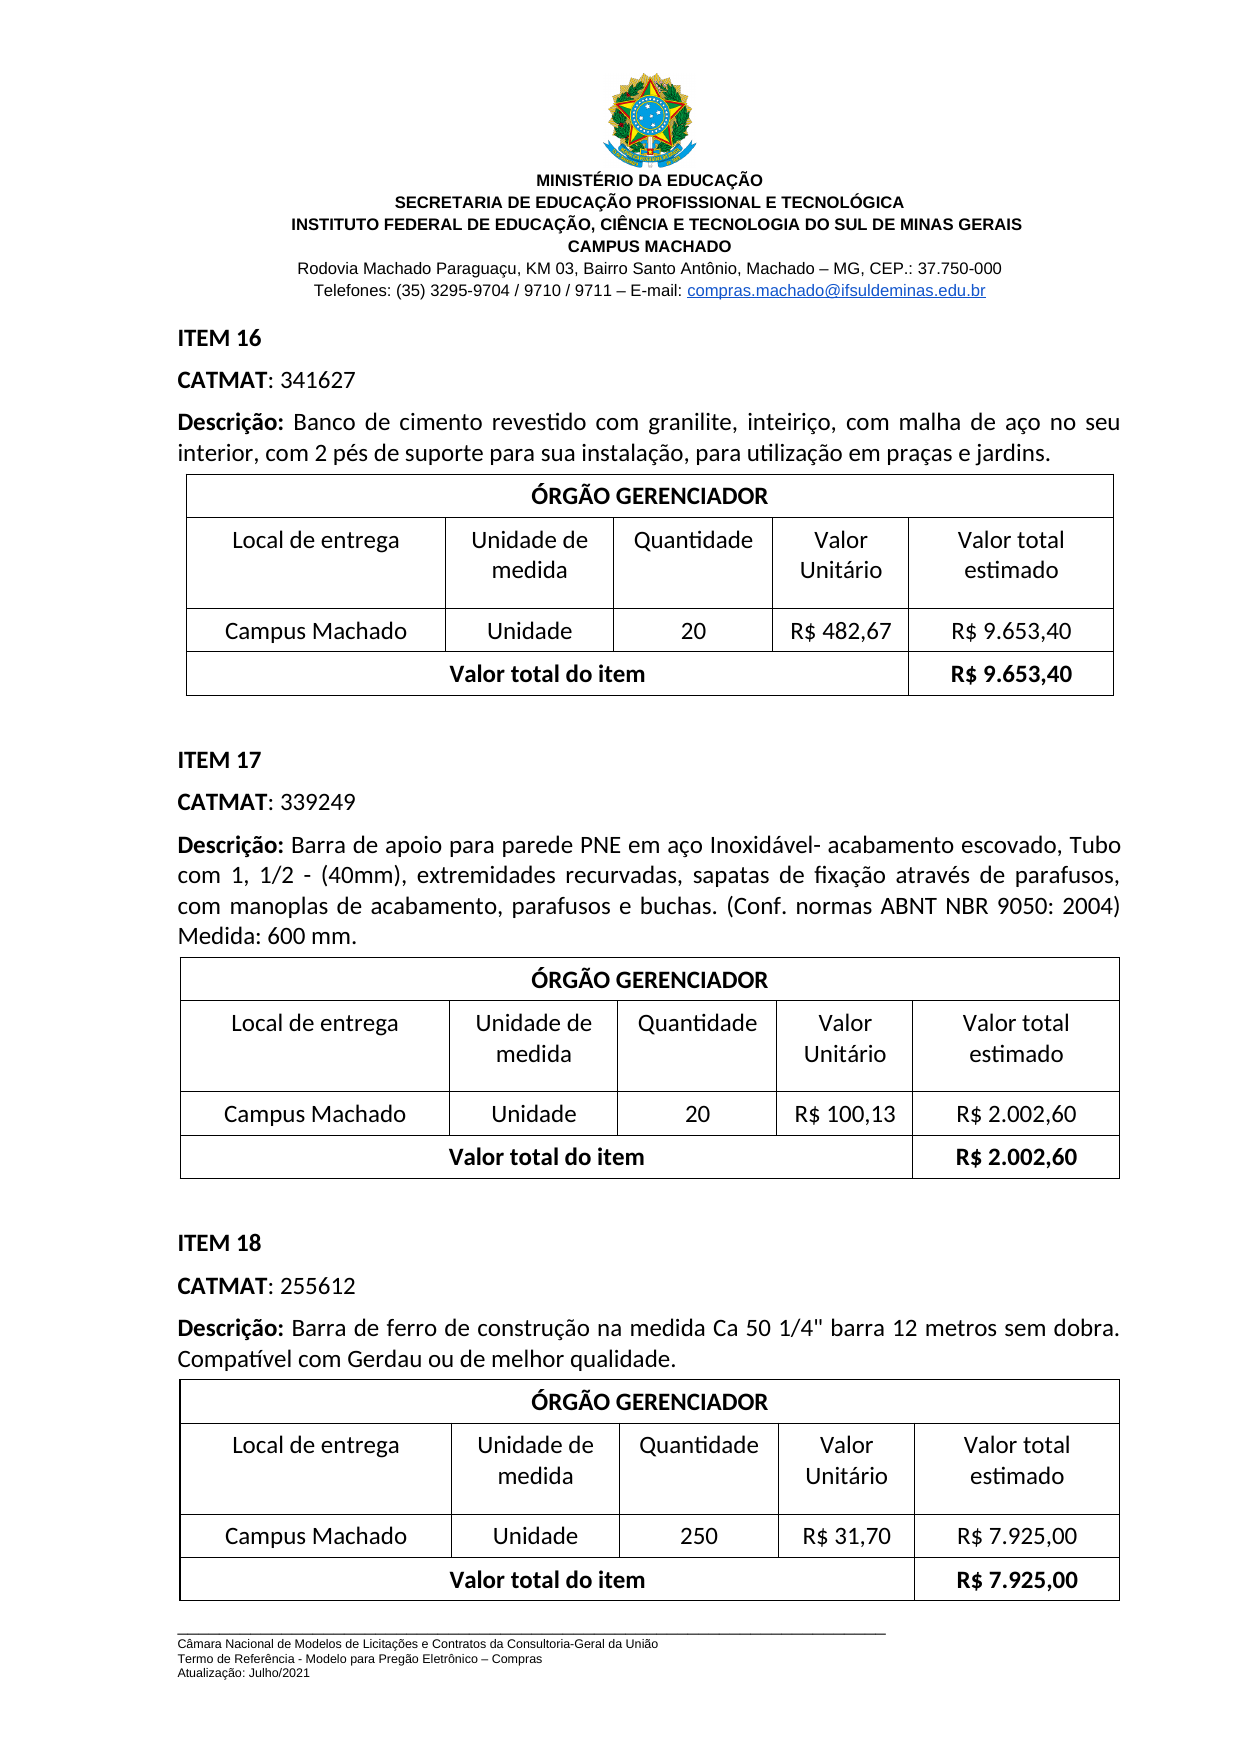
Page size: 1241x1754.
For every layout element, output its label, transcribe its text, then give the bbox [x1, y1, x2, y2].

table_cell 20 [618, 1092, 776, 1134]
picture [643, 163, 658, 168]
text CATMAT: 255612 [177, 1270, 1122, 1300]
table_cell R$ 31,70 [779, 1515, 914, 1557]
table_header ÓRGÃO GERENCIADOR [181, 958, 1119, 1000]
text Descrição: Barra de ferro de construção na medida Ca 50 1/4" barra 12 metros sem dobra. Compatível com Gerdau ou de melhor qualidade. [177, 1312, 1122, 1373]
text Descrição: Barra de apoio para parede PNE em aço Inoxidável- acabamento escovado, Tubo com 1, 1/2 - (40mm), extremidades recurvadas, sapatas de fixação através de parafusos, com manoplas de acabamento, parafusos e buchas. (Conf. normas ABNT NBR 9050: 2004) Medida: 600 mm. [177, 829, 1122, 951]
table_cell Unidade [446, 609, 613, 651]
table_header ÓRGÃO GERENCIADOR [187, 475, 1113, 517]
table_cell Valor total do item [181, 1136, 912, 1178]
text CATMAT: 341627 [177, 364, 1122, 395]
table_cell Local de entrega [187, 518, 445, 608]
table_cell Unidade de medida [446, 518, 613, 608]
table_cell R$ 9.653,40 [909, 652, 1113, 695]
table_cell Unidade de medida [452, 1424, 619, 1513]
table_cell R$ 2.002,60 [913, 1136, 1119, 1178]
table_cell R$ 100,13 [777, 1092, 912, 1134]
table_cell Unidade de medida [450, 1001, 617, 1091]
table_header ÓRGÃO GERENCIADOR [181, 1380, 1119, 1423]
table_cell Campus Machado [181, 1515, 451, 1557]
table_cell Local de entrega [181, 1424, 451, 1513]
table_cell Valor total estimado [909, 518, 1113, 608]
table_cell R$ 7.925,00 [915, 1558, 1119, 1600]
table_cell Campus Machado [187, 609, 445, 651]
text ITEM 18 [177, 1227, 1122, 1258]
table_cell Unidade [450, 1092, 617, 1134]
table_cell Local de entrega [181, 1001, 449, 1091]
table_cell Valor total estimado [915, 1424, 1119, 1513]
table_cell 20 [614, 609, 772, 651]
table_cell Valor Unitário [779, 1424, 914, 1513]
table_cell R$ 2.002,60 [913, 1092, 1119, 1134]
table_cell Unidade [452, 1515, 619, 1557]
picture [669, 149, 680, 155]
table_cell Valor Unitário [773, 518, 908, 608]
text ITEM 16 [177, 322, 1122, 352]
table_cell 250 [620, 1515, 778, 1557]
table_cell Quantidade [620, 1424, 778, 1513]
table_cell R$ 7.925,00 [915, 1515, 1119, 1557]
table_cell Quantidade [618, 1001, 776, 1091]
table_cell Valor total do item [187, 652, 908, 695]
table_cell R$ 482,67 [773, 609, 908, 651]
picture [603, 73, 697, 168]
table_cell Quantidade [614, 518, 772, 608]
table_cell R$ 9.653,40 [909, 609, 1113, 651]
table_cell Valor Unitário [777, 1001, 912, 1091]
table_cell Valor total do item [181, 1558, 914, 1600]
table_cell Valor total estimado [913, 1001, 1119, 1091]
table_cell Campus Machado [181, 1092, 449, 1134]
text CATMAT: 339249 [177, 786, 1122, 817]
text Descrição: Banco de cimento revestido com granilite, inteiriço, com malha de aço no seu interior, com 2 pés de suporte para sua instalação, para utilização em praças e jardins. [177, 407, 1122, 468]
text ITEM 17 [177, 744, 1122, 774]
